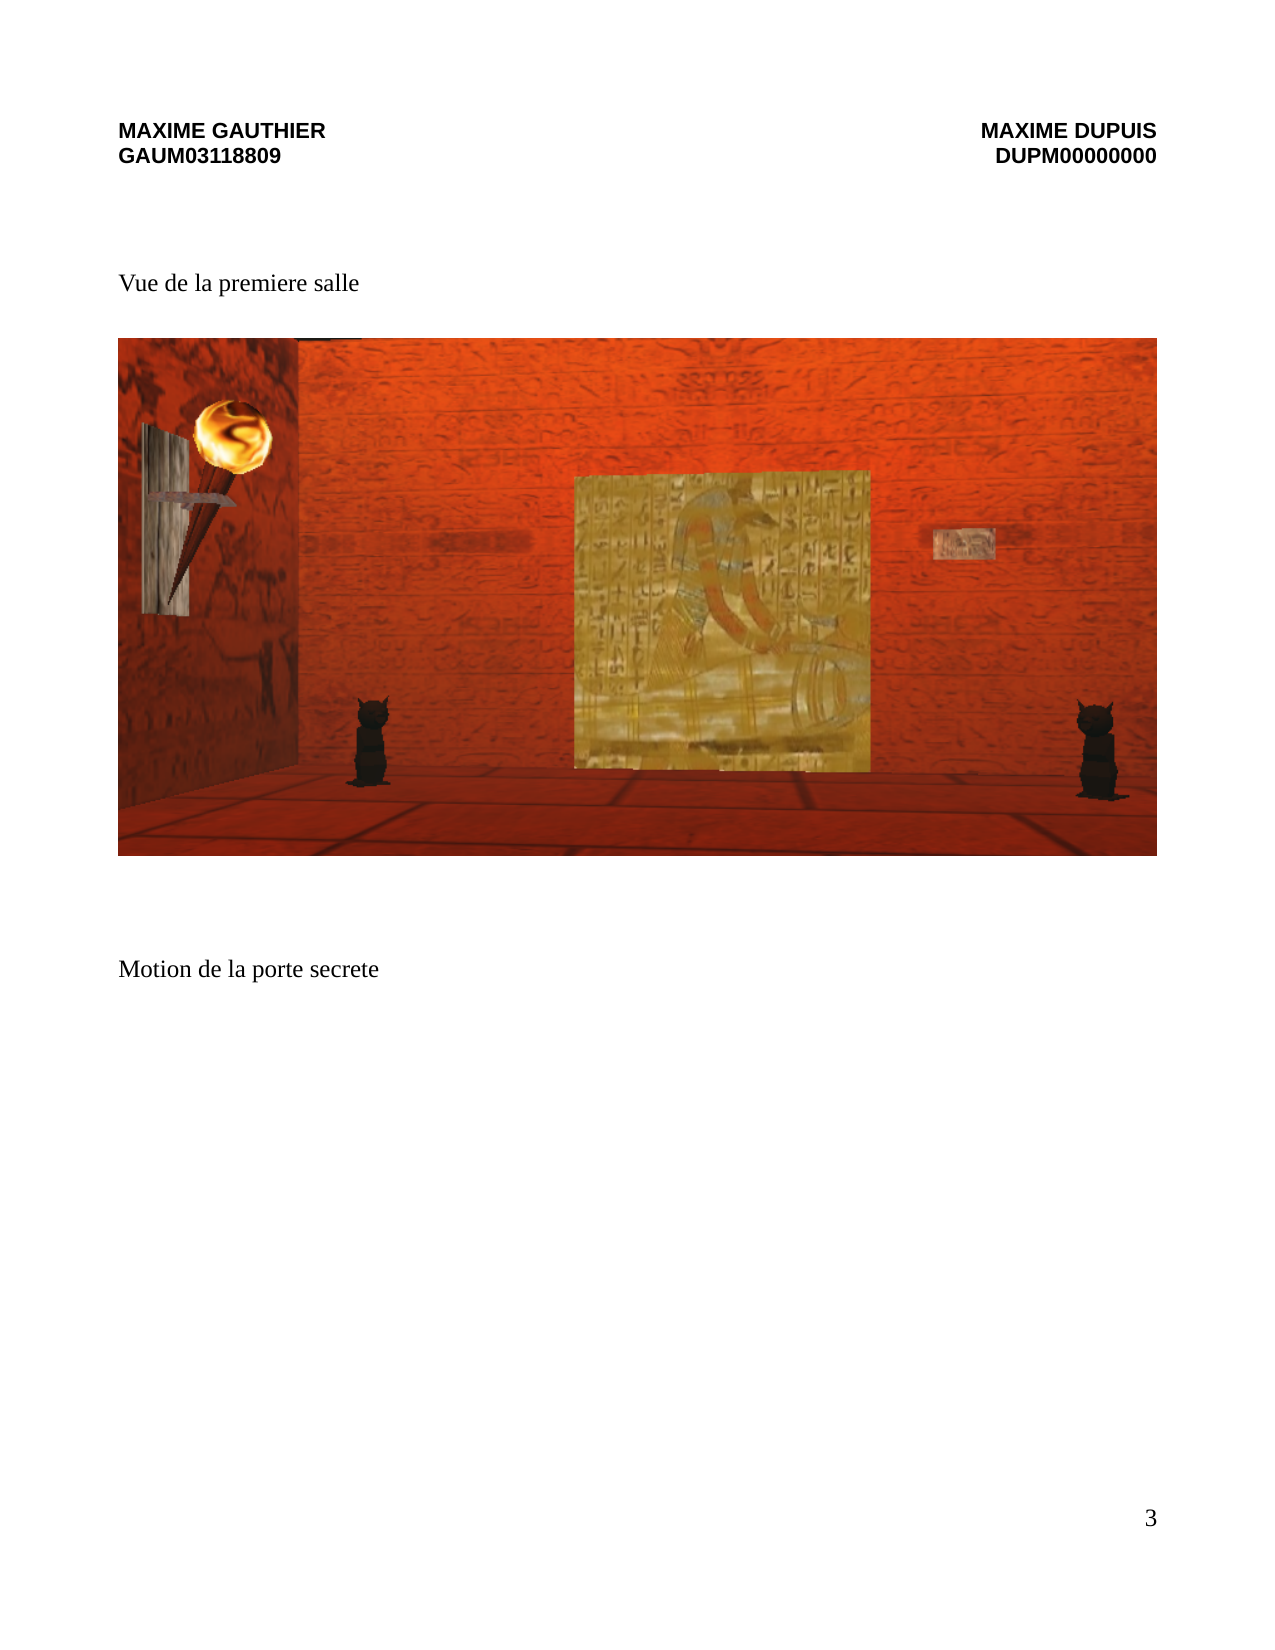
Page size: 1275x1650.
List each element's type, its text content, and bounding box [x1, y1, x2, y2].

text Motion de la porte secrete [118, 954, 1157, 983]
text Vue de la premiere salle [118, 268, 1157, 297]
